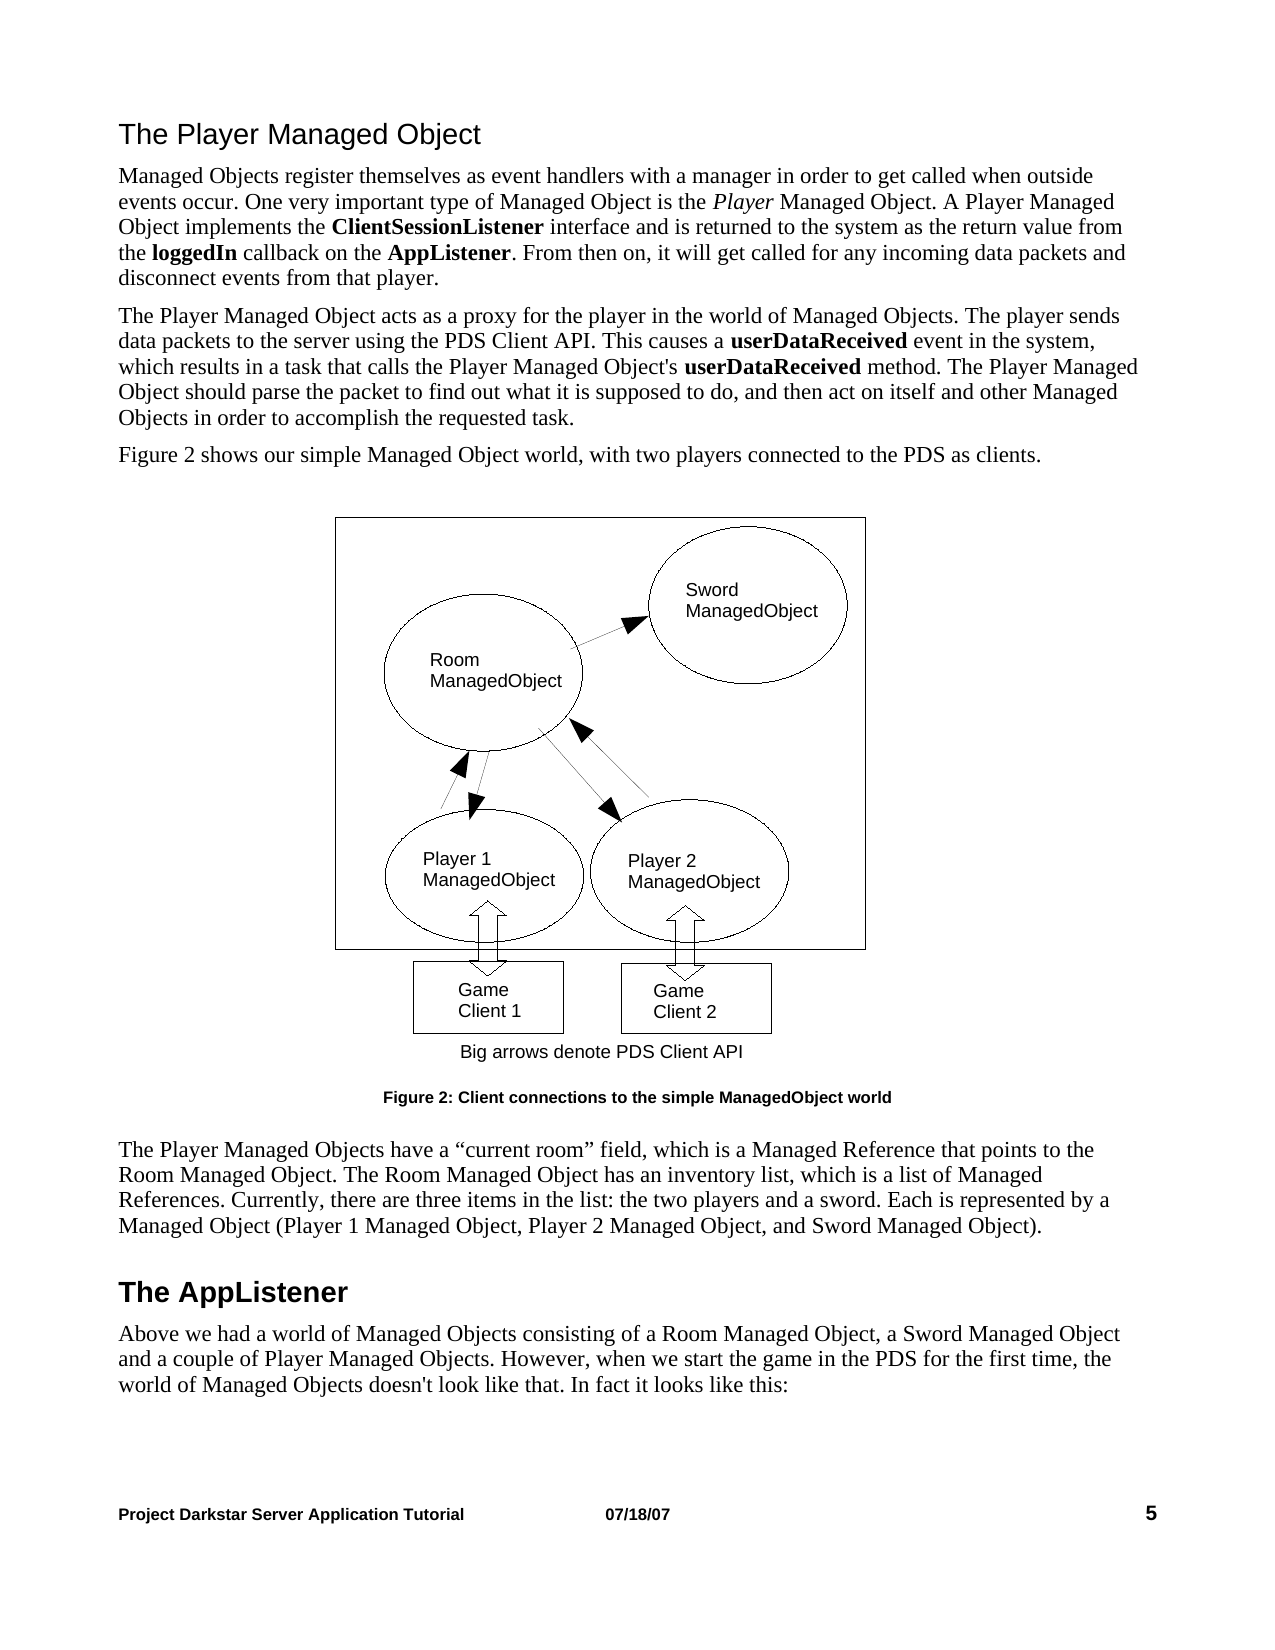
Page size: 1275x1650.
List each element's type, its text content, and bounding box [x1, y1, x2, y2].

text The Player Managed Objects have a “current room” field, which is a Managed Reference that points to the Room Managed Object. The Room Managed Object has an inventory list, which is a list of Managed References. Currently, there are three items in the list: the two players and a sword. Each is represented by a Managed Object (Player 1 Managed Object, Player 2 Managed Object, and Sword Managed Object). [118, 1137, 1157, 1238]
text Figure 2 shows our simple Managed Object world, with two players connected to the PDS as clients. [118, 442, 1157, 468]
text The Player Managed Object acts as a proxy for the player in the world of Managed Objects. The player sends data packets to the server using the PDS Client API. This causes a userDataReceived event in the system, which results in a task that calls the Player Managed Object's userDataReceived method. The Player Managed Object should parse the packet to find out what it is supposed to do, and then act on itself and other Managed Objects in order to accomplish the requested task. [118, 303, 1157, 430]
text Figure 2: Client connections to the simple ManagedObject world [118, 516, 1157, 1107]
text Above we had a world of Managed Objects consisting of a Room Managed Object, a Sword Managed Object and a couple of Player Managed Objects. However, when we start the game in the PDS for the first time, the world of Managed Objects doesn't look like that. In fact it looks like this: [118, 1321, 1157, 1397]
text Managed Objects register themselves as event handlers with a manager in order to get called when outside events occur. One very important type of Managed Object is the Player Managed Object. A Player Managed Object implements the ClientSessionListener interface and is returned to the system as the return value from the loggedIn callback on the AppListener. From then on, it will get called for any incoming data packets and disconnect events from that player. [118, 163, 1157, 290]
subtitle The AppListener [118, 1276, 1157, 1308]
